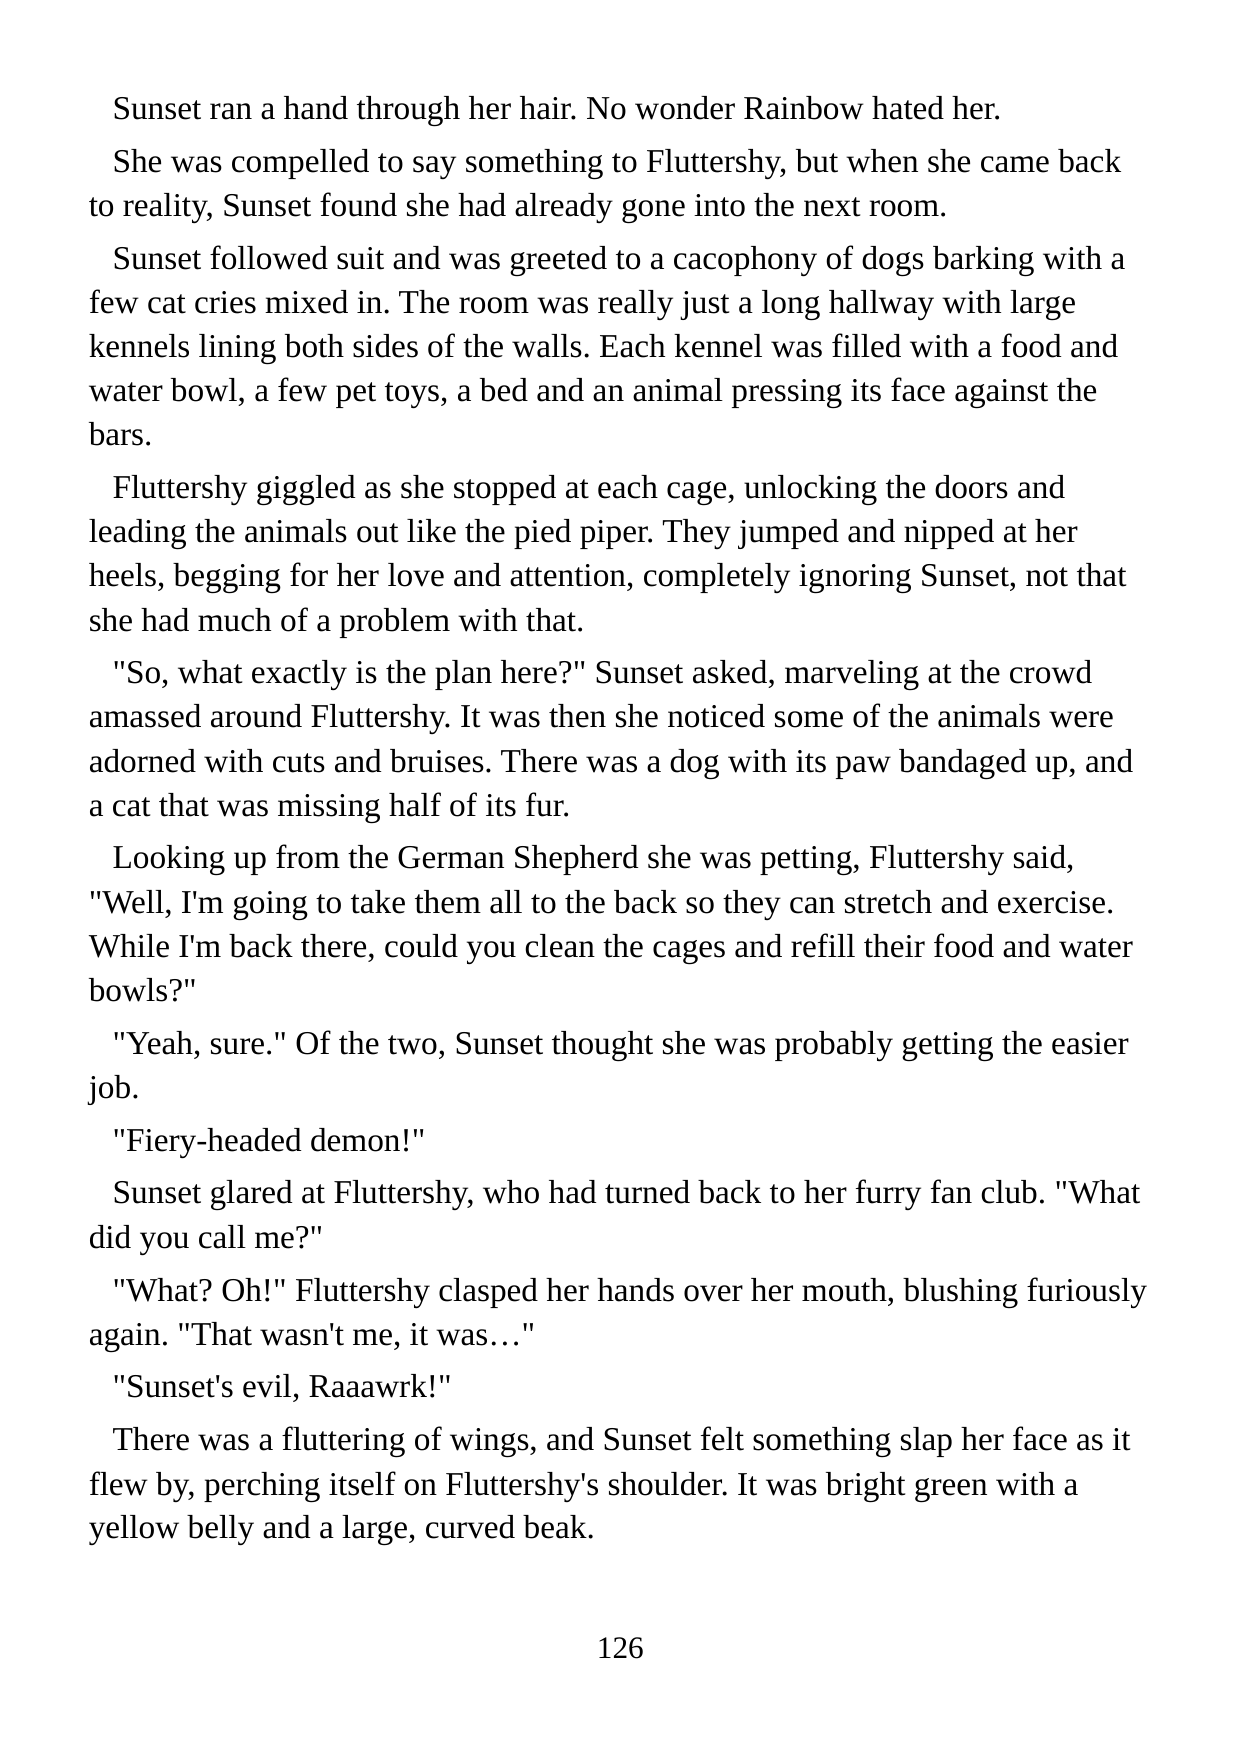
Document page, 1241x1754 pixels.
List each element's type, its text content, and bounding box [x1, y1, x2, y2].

text Looking up from the German Shepherd she was petting, Fluttershy said, "Well, I'm going to take them all to the back so they can stretch and exercise. While I'm back there, could you clean the cages and refill their food and water bowls?" [88, 838, 1152, 1008]
text "What? Oh!" Fluttershy clasped her hands over her mouth, blushing furiously again. "That wasn't me, it was…" [88, 1270, 1152, 1352]
text "Fiery-headed demon!" [88, 1120, 1152, 1158]
text "Sunset's evil, Raaawrk!" [88, 1367, 1152, 1405]
text Sunset followed suit and was greeted to a cacophony of dogs barking with a few cat cries mixed in. The room was really just a long hallway with large kennels lining both sides of the walls. Each kennel was filled with a food and water bowl, a few pet toys, a bed and an animal pressing its face against the bars. [88, 238, 1152, 453]
text Sunset ran a hand through her hair. No wonder Rainbow hated her. [88, 88, 1152, 127]
text Fluttershy giggled as she stopped at each cage, unlocking the doors and leading the animals out like the pied piper. They jumped and nipped at her heels, begging for her love and attention, completely ignoring Sunset, not that she had much of a problem with that. [88, 468, 1152, 638]
text Sunset glared at Fluttershy, who had turned back to her furry fan club. "What did you call me?" [88, 1173, 1152, 1255]
text She was compelled to say something to Fluttershy, but when she came back to reality, Sunset found she had already gone into the next room. [88, 141, 1152, 224]
text "So, what exactly is the plan here?" Sunset asked, marveling at the crowd amassed around Fluttershy. It was then she noticed some of the animals were adorned with cuts and bruises. There was a dog with its paw bandaged up, and a cat that was missing half of its fur. [88, 653, 1152, 823]
text There was a fluttering of wings, and Sunset felt something slap her face as it flew by, perching itself on Fluttershy's shoulder. It was bright green with a yellow belly and a large, curved beak. [88, 1420, 1152, 1546]
text "Yeah, sure." Of the two, Sunset thought she was probably getting the easier job. [88, 1023, 1152, 1105]
